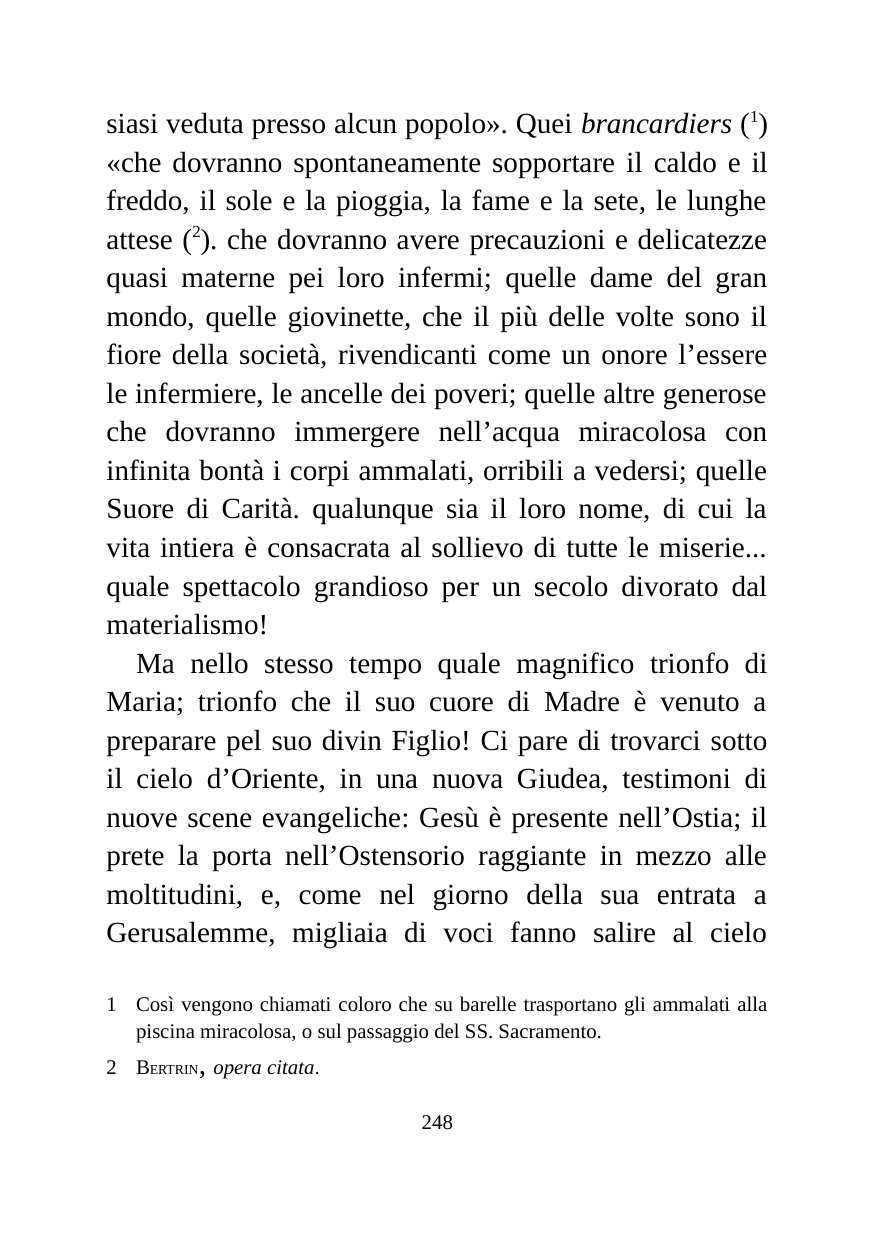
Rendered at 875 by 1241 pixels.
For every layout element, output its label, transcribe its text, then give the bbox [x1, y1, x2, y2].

text siasi veduta presso alcun popolo». Quei brancardiers () «che dovranno spontaneamente sopportare il caldo e il freddo, il sole e la pioggia, la fame e la sete, le lunghe attese (). che dovranno avere precauzioni e delicatezze quasi materne pei loro infermi; quelle dame del gran mondo, quelle giovinette, che il più delle volte sono il fiore della società, rivendicanti come un onore l’essere le infermiere, le ancelle dei poveri; quelle altre generose che dovranno immergere nell’acqua miracolosa con infinita bontà i corpi ammalati, orribili a vedersi; quelle Suore di Carità. qualunque sia il loro nome, di cui la vita intiera è consacrata al sollievo di tutte le miserie... quale spettacolo grandioso per un secolo divorato dal materialismo! [106, 106, 768, 641]
text Così vengono chiamati coloro che su barelle trasportano gli ammalati alla piscina miracolosa, o sul passaggio del SS. Sacramento. [106, 992, 768, 1043]
text Ma nello stesso tempo quale magnifico trionfo di Maria; trionfo che il suo cuore di Madre è venuto a preparare pel suo divin Figlio! Ci pare di trovarci sotto il cielo d’Oriente, in una nuova Giudea, testimoni di nuove scene evangeliche: Gesù è presente nell’Ostia; il prete la porta nell’Ostensorio raggiante in mezzo alle moltitudini, e, come nel giorno della sua entrata a Gerusalemme, migliaia di voci fanno salire al cielo [106, 646, 768, 949]
text Bertrin, opera citata. [106, 1047, 768, 1080]
